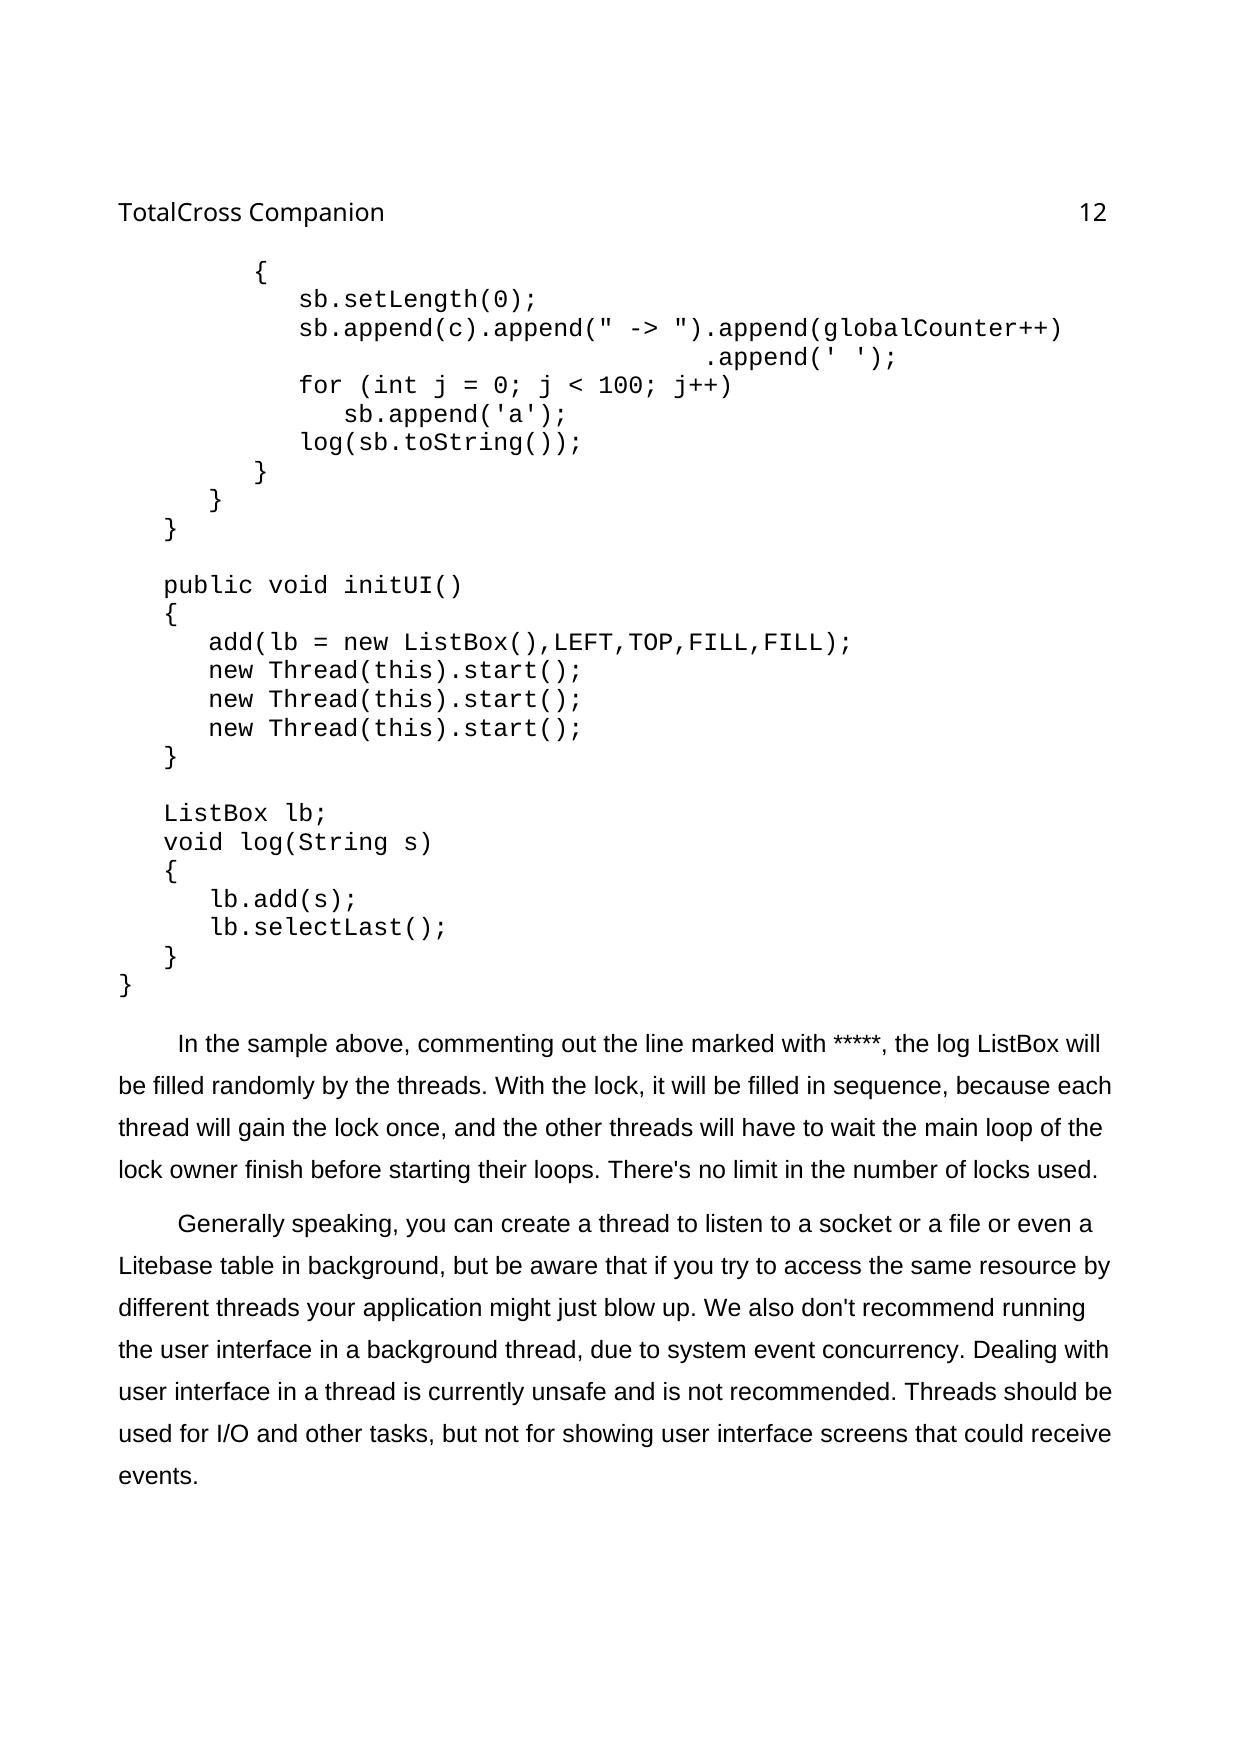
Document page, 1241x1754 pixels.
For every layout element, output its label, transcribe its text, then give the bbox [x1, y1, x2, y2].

text { [118, 601, 1122, 629]
text Generally speaking, you can create a thread to listen to a socket or a file or even a Litebase table in background, but be aware that if you try to access the same resource by different threads your application might just blow up. We also don't recommend running the user interface in a background thread, due to system event concurrency. Dealing with user interface in a thread is currently unsafe and is not recommended. Threads should be used for I/O and other tasks, but not for showing user interface screens that could receive events. [118, 1210, 1122, 1490]
text In the sample above, commenting out the line marked with *****, the log ListBox will be filled randomly by the threads. With the lock, it will be filled in sequence, because each thread will gain the lock once, and the other threads will have to wait the main loop of the lock owner finish before starting their loops. There's no limit in the number of locks used. [118, 1030, 1122, 1184]
text } [118, 743, 1122, 772]
text { [118, 858, 1122, 886]
text sb.append(c).append(" -> ").append(globalCounter++) [118, 315, 1122, 344]
text } [118, 487, 1122, 515]
text } [118, 972, 1122, 1000]
text public void initUI() [118, 572, 1122, 601]
text ListBox lb; [118, 801, 1122, 829]
text new Thread(this).start(); [118, 715, 1122, 743]
text lb.selectLast(); [118, 915, 1122, 943]
text } [118, 458, 1122, 487]
text new Thread(this).start(); [118, 658, 1122, 686]
text { [118, 258, 1122, 287]
text .append(' '); [118, 344, 1122, 372]
text } [118, 943, 1122, 972]
text sb.append('a'); [118, 401, 1122, 429]
text sb.setLength(0); [118, 287, 1122, 315]
text void log(String s) [118, 829, 1122, 858]
text log(sb.toString()); [118, 429, 1122, 458]
text } [118, 515, 1122, 544]
text add(lb = new ListBox(),LEFT,TOP,FILL,FILL); [118, 629, 1122, 658]
text for (int j = 0; j < 100; j++) [118, 372, 1122, 401]
text new Thread(this).start(); [118, 686, 1122, 715]
text lb.add(s); [118, 886, 1122, 915]
